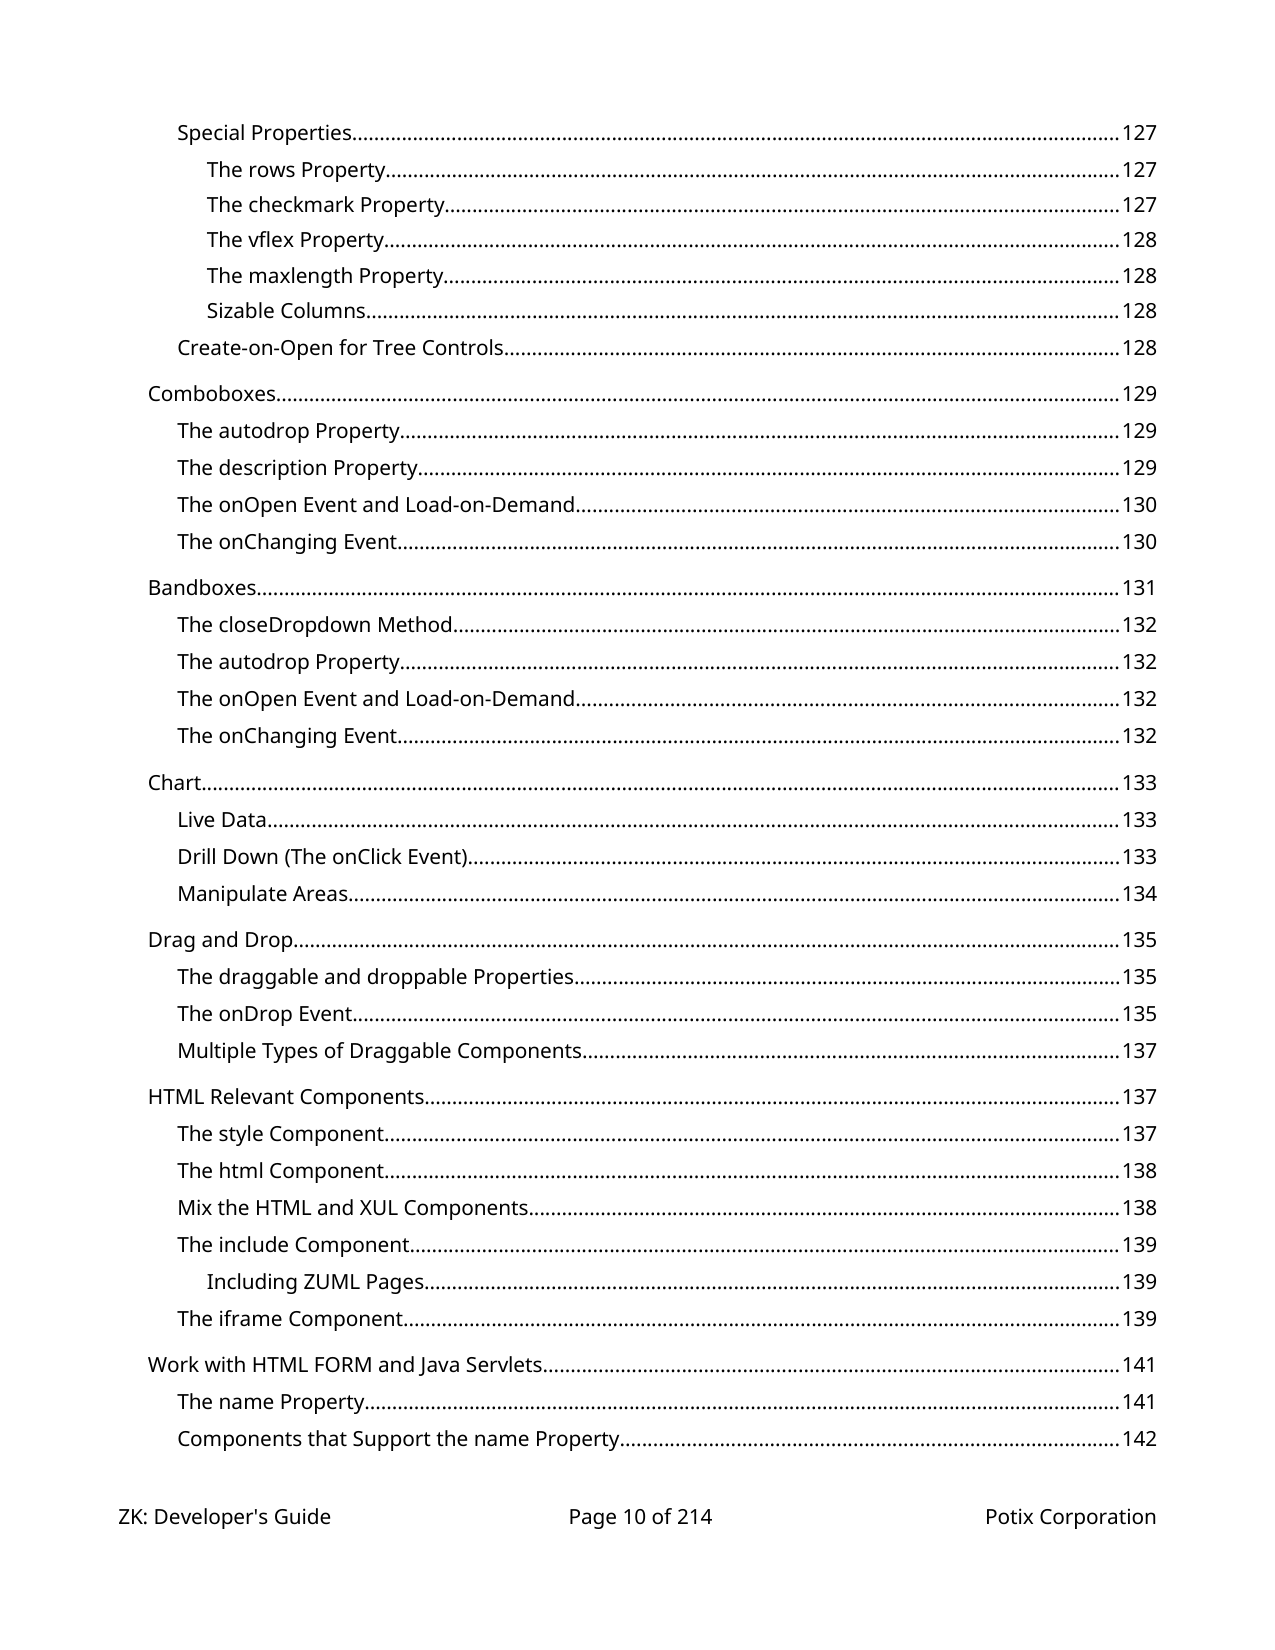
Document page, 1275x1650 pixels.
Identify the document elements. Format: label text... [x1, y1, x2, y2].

text Create-on-Open for Tree Controls 128 [177, 333, 1157, 361]
text The maxlength Property 128 [207, 261, 1157, 289]
text Comboboxes 129 [148, 379, 1157, 407]
text Manipulate Areas 134 [177, 879, 1157, 907]
text The style Component 137 [177, 1119, 1157, 1147]
text Drill Down (The onClick Event) 133 [177, 842, 1157, 870]
text The onOpen Event and Load-on-Demand 130 [177, 490, 1157, 518]
text The autodrop Property 129 [177, 416, 1157, 444]
text The onDrop Event 135 [177, 999, 1157, 1027]
text Live Data 133 [177, 805, 1157, 833]
text The rows Property 127 [207, 155, 1157, 183]
text Special Properties 127 [177, 118, 1157, 146]
text Drag and Drop 135 [148, 925, 1157, 953]
text Sizable Columns 128 [207, 296, 1157, 324]
text The iframe Component 139 [177, 1304, 1157, 1333]
text Multiple Types of Draggable Components 137 [177, 1036, 1157, 1064]
text The description Property 129 [177, 453, 1157, 481]
text The onOpen Event and Load-on-Demand 132 [177, 684, 1157, 713]
text The name Property 141 [177, 1387, 1157, 1416]
text The checkmark Property 127 [207, 190, 1157, 219]
text The autodrop Property 132 [177, 647, 1157, 676]
text The vflex Property 128 [207, 226, 1157, 254]
text The html Component 138 [177, 1156, 1157, 1184]
text Including ZUML Pages 139 [207, 1267, 1157, 1296]
text The onChanging Event 132 [177, 722, 1157, 750]
text Components that Support the name Property 142 [177, 1424, 1157, 1453]
text The include Component 139 [177, 1230, 1157, 1258]
text The draggable and droppable Properties 135 [177, 962, 1157, 990]
text Bandboxes 131 [148, 573, 1157, 602]
text Mix the HTML and XUL Components 138 [177, 1193, 1157, 1221]
text The onChanging Event 130 [177, 527, 1157, 556]
text The closeDropdown Method 132 [177, 610, 1157, 639]
text Work with HTML FORM and Java Servlets 141 [148, 1350, 1157, 1379]
text Chart 133 [148, 768, 1157, 796]
text HTML Relevant Components 137 [148, 1082, 1157, 1110]
